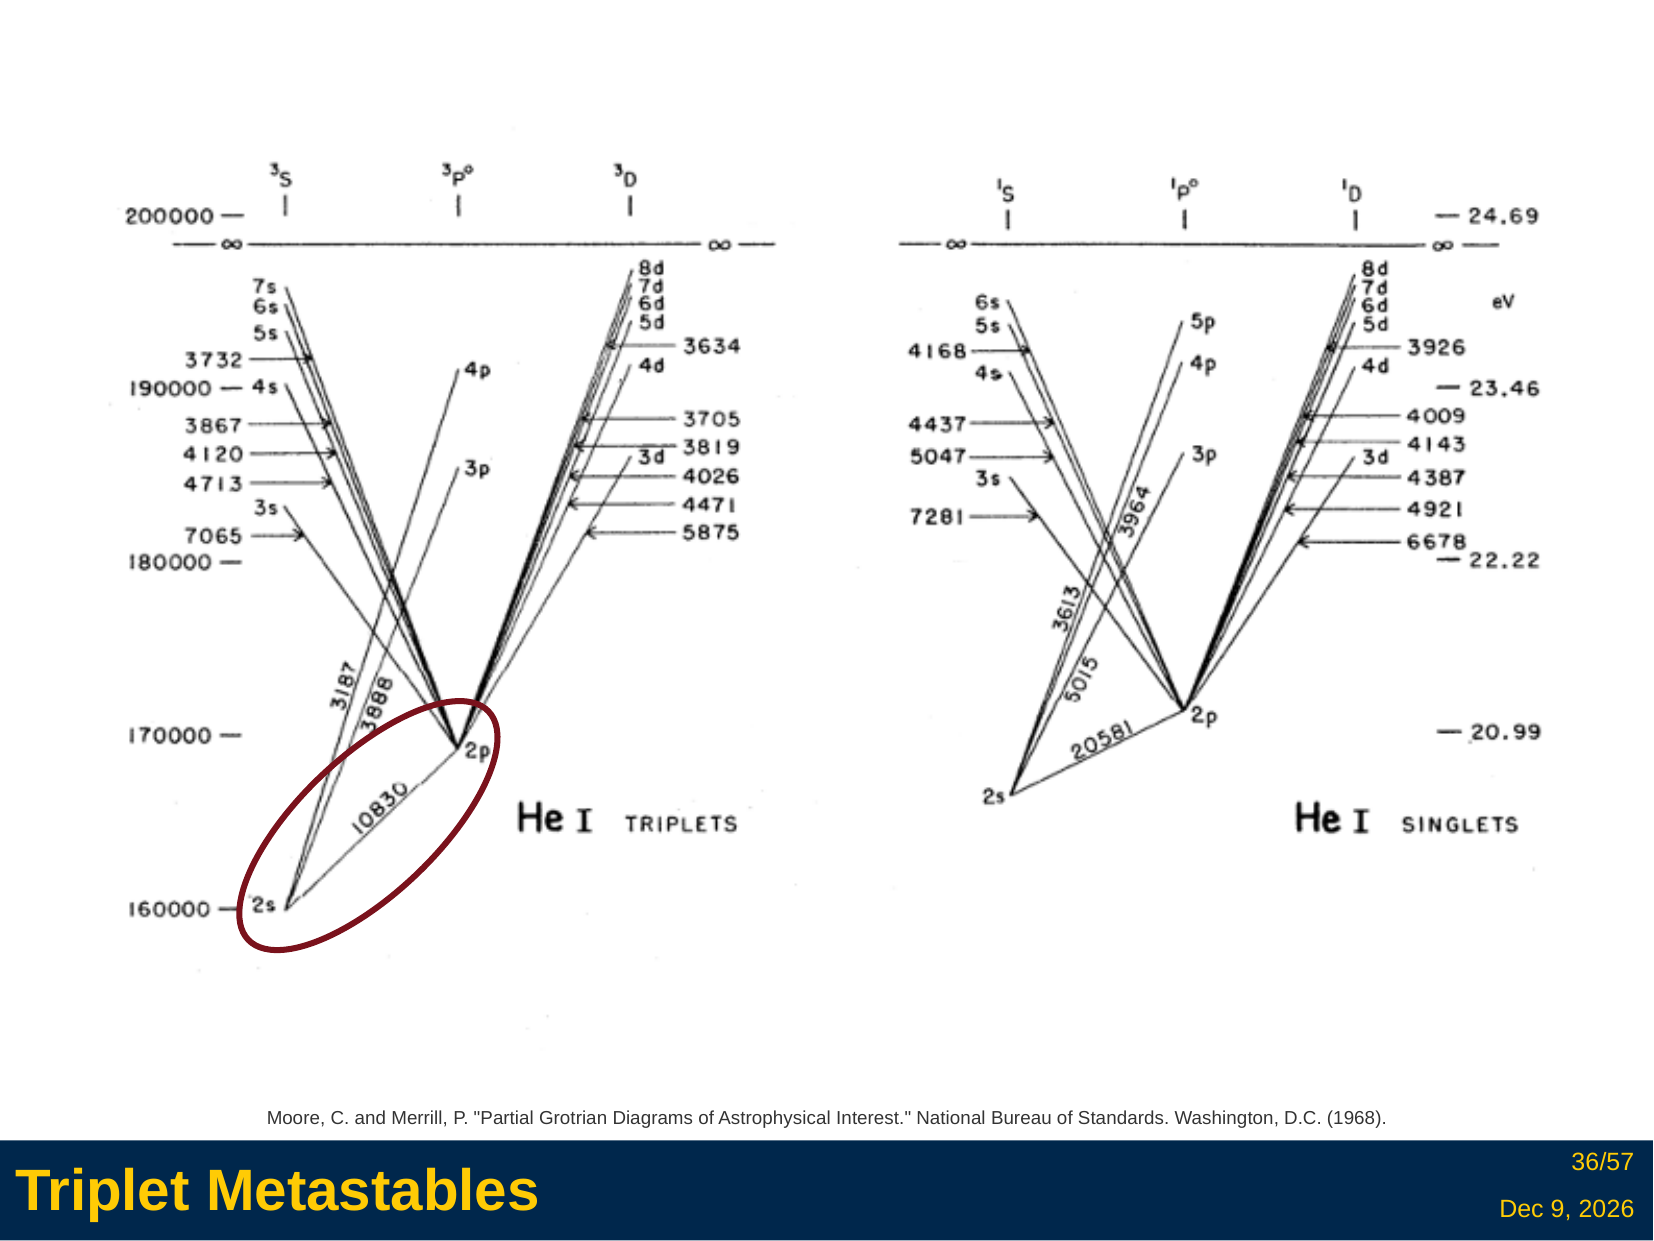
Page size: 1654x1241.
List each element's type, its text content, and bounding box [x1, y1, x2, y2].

title Triplet Metastables [14, 1140, 1380, 1241]
picture [101, 104, 1554, 1051]
